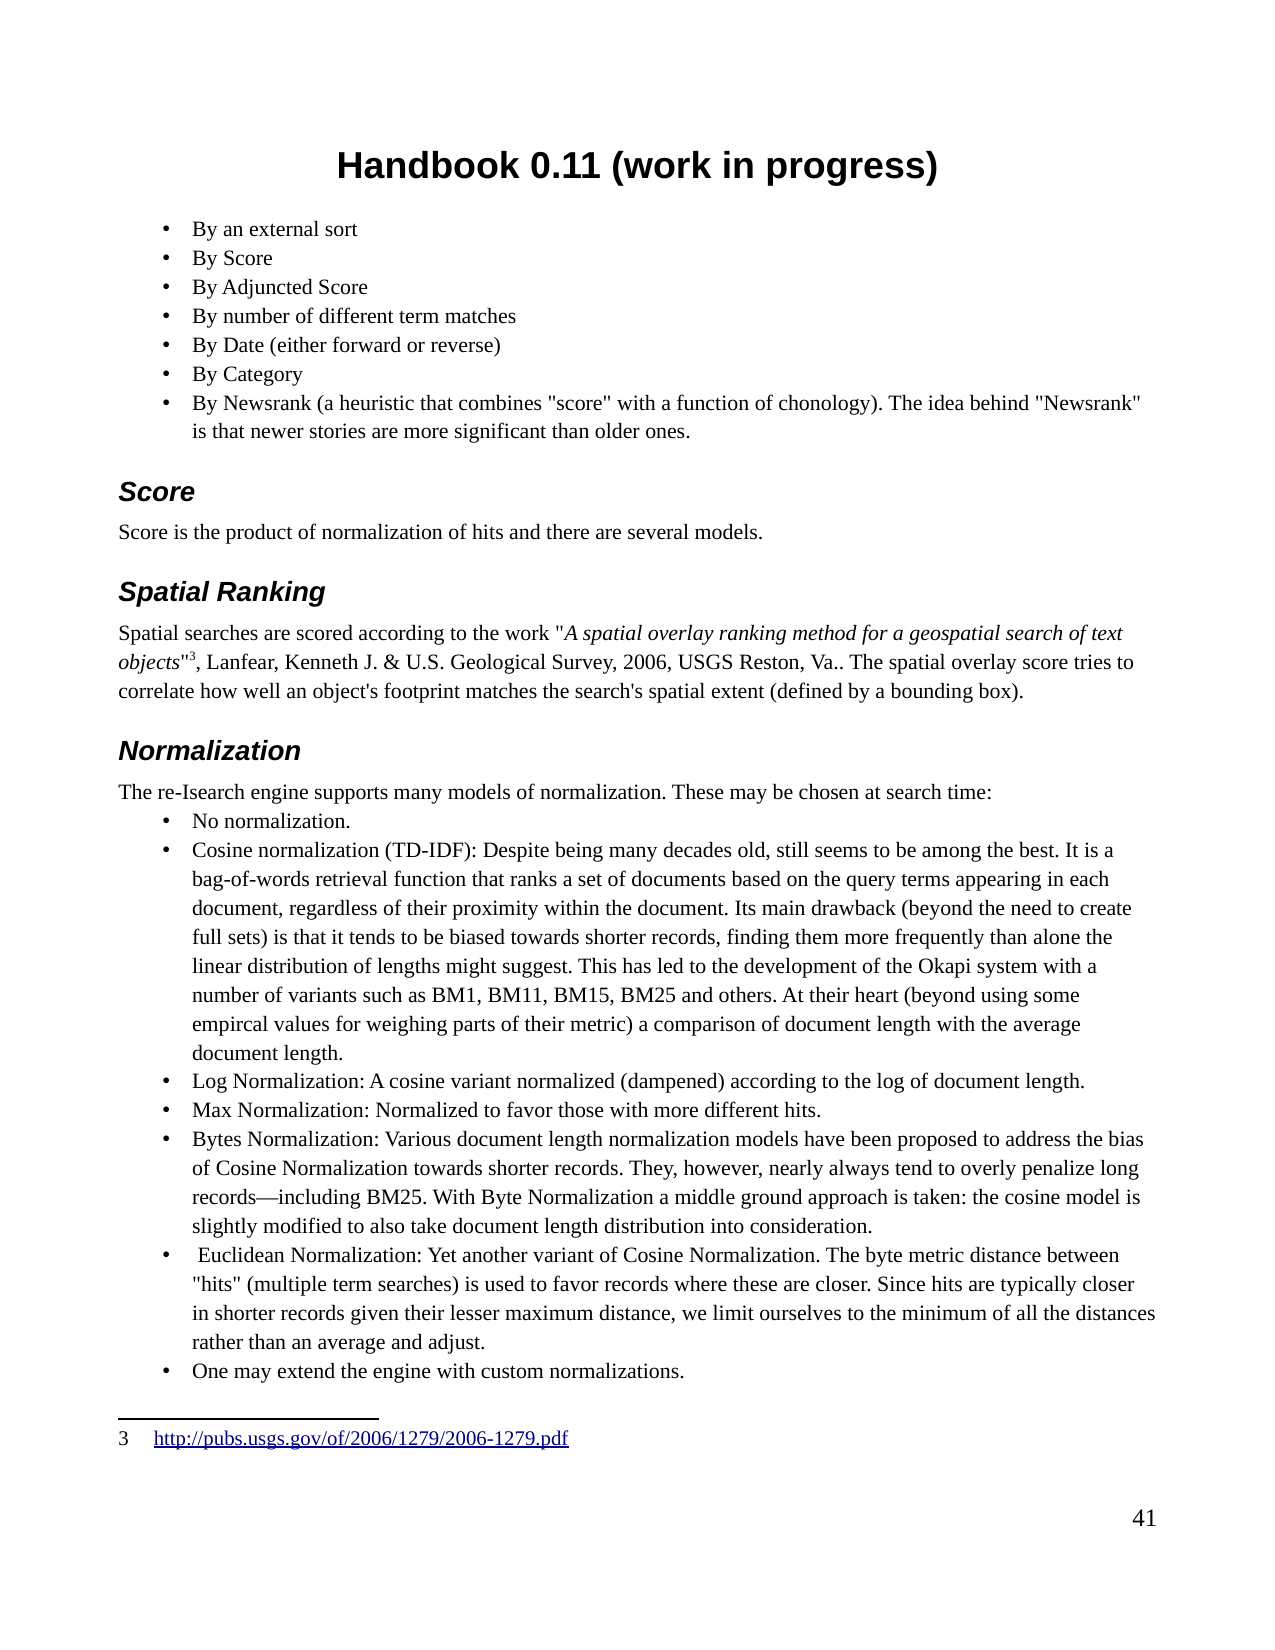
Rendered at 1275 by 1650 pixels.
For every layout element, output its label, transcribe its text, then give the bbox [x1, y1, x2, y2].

text Spatial searches are scored according to the work "A spatial overlay ranking method for a geospatial search of text objects", Lanfear, Kenneth J. & U.S. Geological Survey, 2006, USGS Reston, Va.. The spatial overlay score tries to correlate how well an object's footprint matches the search's spatial extent (defined by a bounding box). [118, 620, 1157, 703]
text Score is the product of normalization of hits and there are several models. [118, 519, 1157, 544]
subtitle Normalization [118, 734, 1157, 766]
list Cosine normalization (TD-IDF): Despite being many decades old, still seems to be among the best. It is a bag-of-words retrieval function that ranks a set of documents based on the query terms appearing in each document, regardless of their proximity within the document. Its main drawback (beyond the need to create full sets) is that it tends to be biased towards shorter records, finding them more frequently than alone the linear distribution of lengths might suggest. This has led to the development of the Okapi system with a number of variants such as BM1, BM11, BM15, BM25 and others. At their heart (beyond using some empircal values for weighing parts of their metric) a comparison of document length with the average document length. [162, 837, 1157, 1065]
list By Score [162, 245, 1157, 270]
list By Adjuncted Score [162, 274, 1157, 299]
list Bytes Normalization: Various document length normalization models have been proposed to address the bias of Cosine Normalization towards shorter records. They, however, nearly always tend to overly penalize long records—including BM25. With Byte Normalization a middle ground approach is taken: the cosine model is slightly modified to also take document length distribution into consideration. [162, 1126, 1157, 1238]
list By Date (either forward or reverse) [162, 332, 1157, 357]
text http://pubs.usgs.gov/of/2006/1279/2006-1279.pdf [118, 1426, 1157, 1449]
list No normalization. [162, 808, 1157, 833]
list By number of different term matches [162, 303, 1157, 328]
list By Category [162, 361, 1157, 386]
list Euclidean Normalization: Yet another variant of Cosine Normalization. The byte metric distance between "hits" (multiple term searches) is used to favor records where these are closer. Since hits are typically closer in shorter records given their lesser maximum distance, we limit ourselves to the minimum of all the distances rather than an average and adjust. [162, 1242, 1157, 1354]
list Max Normalization: Normalized to favor those with more different hits. [162, 1097, 1157, 1123]
subtitle Score [118, 475, 1157, 507]
subtitle Spatial Ranking [118, 576, 1157, 608]
list By Newsrank (a heuristic that combines "score" with a function of chonology). The idea behind "Newsrank" is that newer stories are more significant than older ones. [162, 389, 1157, 444]
list Log Normalization: A cosine variant normalized (dampened) according to the log of document length. [162, 1068, 1157, 1094]
list By an external sort [162, 216, 1157, 241]
text The re-Isearch engine supports many models of normalization. These may be chosen at search time: [118, 779, 1157, 804]
list One may extend the engine with custom normalizations. [162, 1358, 1157, 1383]
